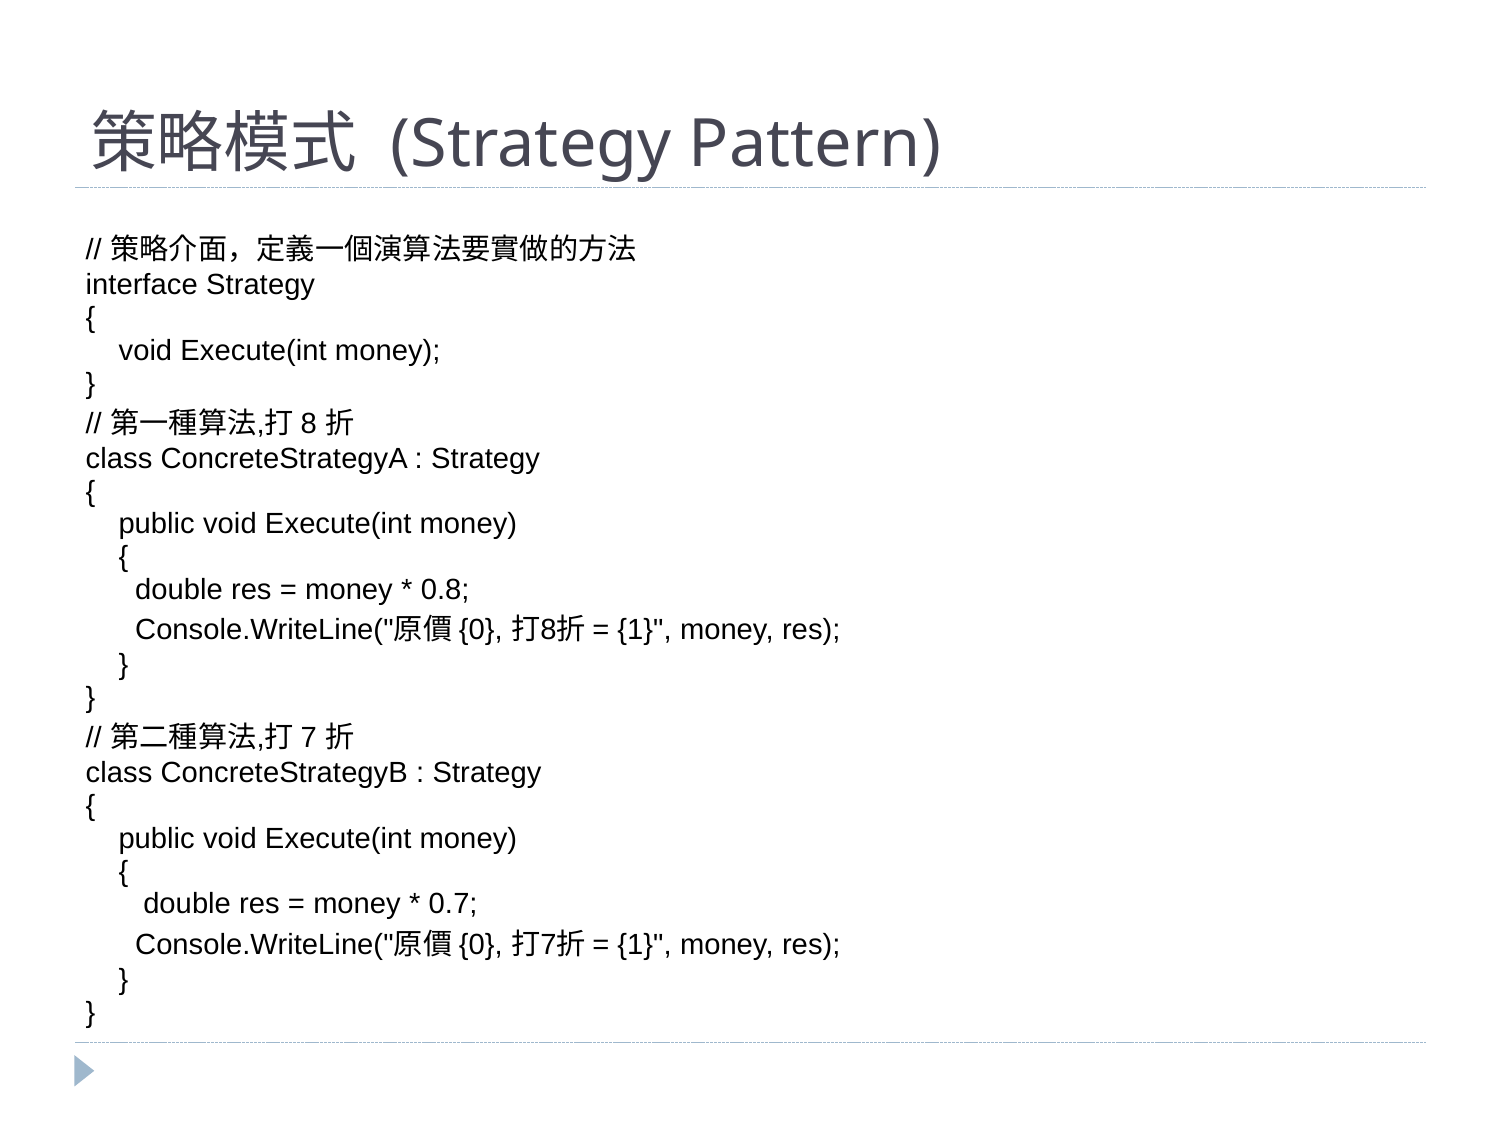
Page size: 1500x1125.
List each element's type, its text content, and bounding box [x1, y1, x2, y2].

text_box // 策略介面，定義一個演算法要實做的方法 interface Strategy { void Execute(int money); } // 第一種算法,打 8 折 class ConcreteStrategyA : Strategy { public void Execute(int money) { double res = money * 0.8; Console.WriteLine("原價 {0}, 打8折 = {1}", money, res); } } // 第二種算法,打 7 折 class ConcreteStrategyB : Strategy { public void Execute(int money) { double res = money * 0.7; Console.WriteLine("原價 {0}, 打7折 = {1}", money, res); } } [70, 218, 1288, 981]
title 策略模式 (Strategy Pattern) [75, 25, 1426, 188]
